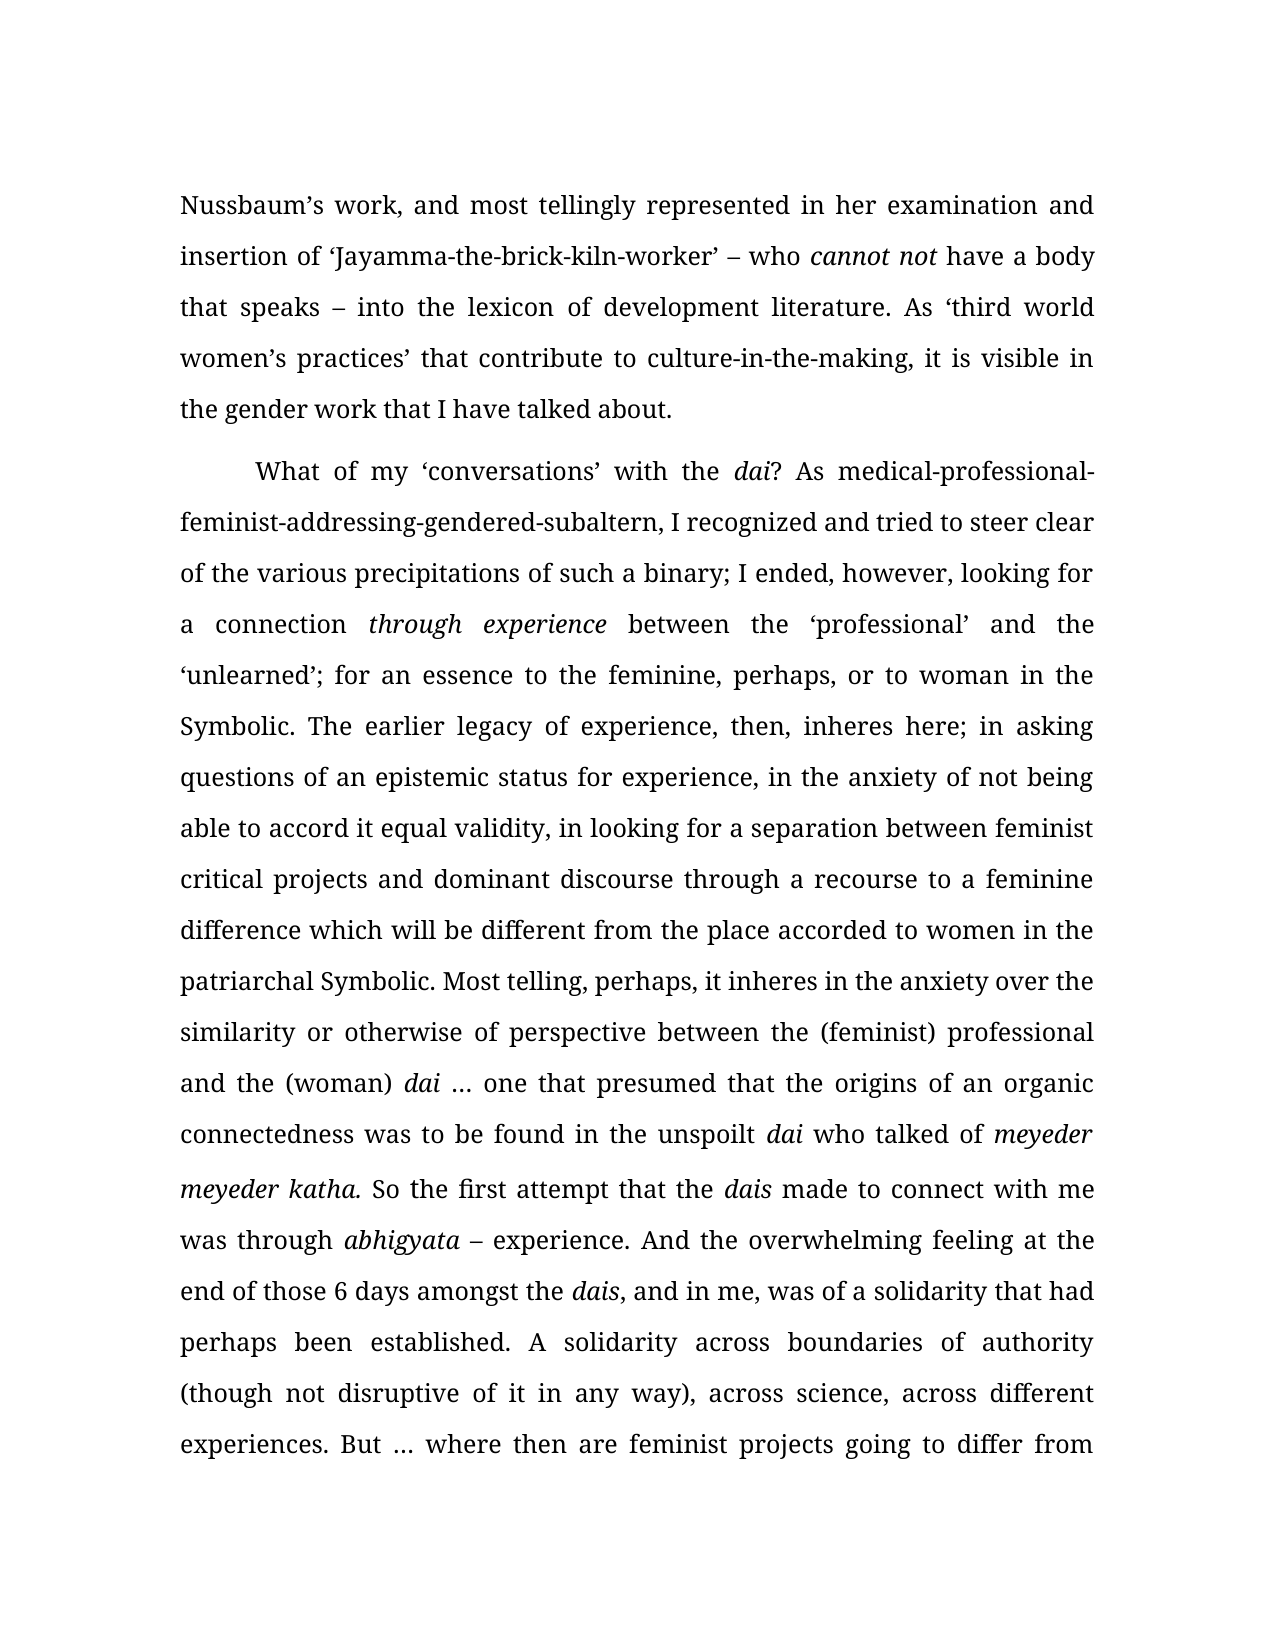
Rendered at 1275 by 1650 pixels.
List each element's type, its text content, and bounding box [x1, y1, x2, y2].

text Nussbaum’s work, and most tellingly represented in her examination and insertion of ‘Jayamma-the-brick-kiln-worker’ – who cannot not have a body that speaks – into the lexicon of development literature. As ‘third world women’s practices’ that contribute to culture-in-the-making, it is visible in the gender work that I have talked about. [180, 187, 1095, 426]
text What of my ‘conversations’ with the dai? As medical-professional-feminist-addressing-gendered-subaltern, I recognized and tried to steer clear of the various precipitations of such a binary; I ended, however, looking for a connection through experience between the ‘professional’ and the ‘unlearned’; for an essence to the feminine, perhaps, or to woman in the Symbolic. The earlier legacy of experience, then, inheres here; in asking questions of an epistemic status for experience, in the anxiety of not being able to accord it equal validity, in looking for a separation between feminist critical projects and dominant discourse through a recourse to a feminine difference which will be different from the place accorded to women in the patriarchal Symbolic. Most telling, perhaps, it inheres in the anxiety over the similarity or otherwise of perspective between the (feminist) professional and the (woman) dai … one that presumed that the origins of an organic connectedness was to be found in the unspoilt dai who talked of meyeder meyeder katha. So the first attempt that the dais made to connect with me was through abhigyata – experience. And the overwhelming feeling at the end of those 6 days amongst the dais, and in me, was of a solidarity that had perhaps been established. A solidarity across boundaries of authority (though not disruptive of it in any way), across science, across different experiences. But … where then are feminist projects going to differ from [180, 453, 1095, 1461]
